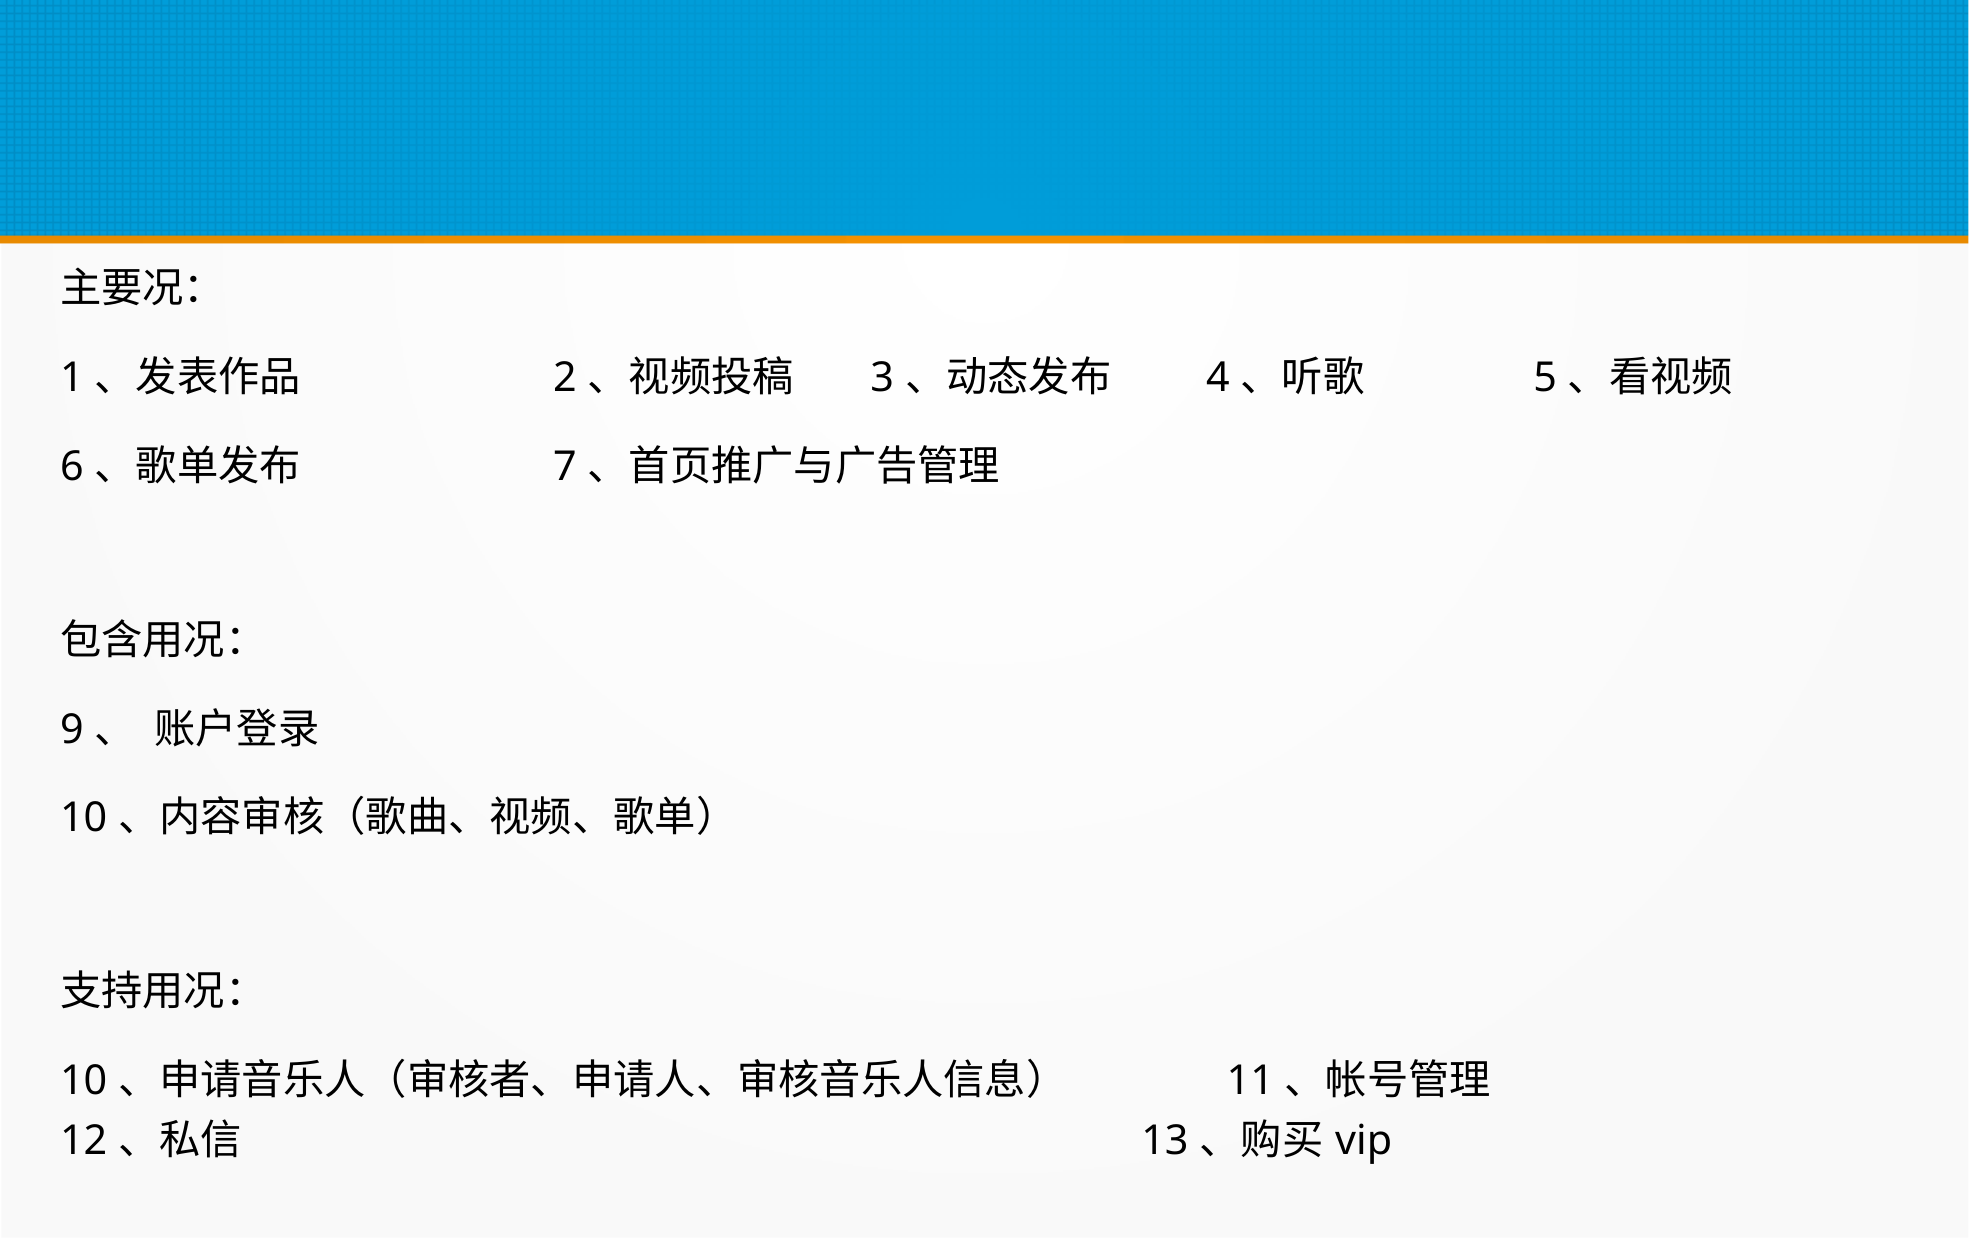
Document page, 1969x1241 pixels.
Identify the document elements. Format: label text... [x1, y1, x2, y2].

list 主要况： 1、发表作品 2、视频投稿 3、动态发布 4、听歌 5、看视频 6、歌单发布 7、首页推广与广告管理 包含用况： 9、 账户登录 10、内容审核（歌曲、视频、歌单） 支持用况： 10、申请音乐人（审核者、申请人、审核音乐人信息） 11、帐号管理 12、私信 13、购买vip [60, 255, 1921, 1171]
picture [0, 236, 1969, 1241]
